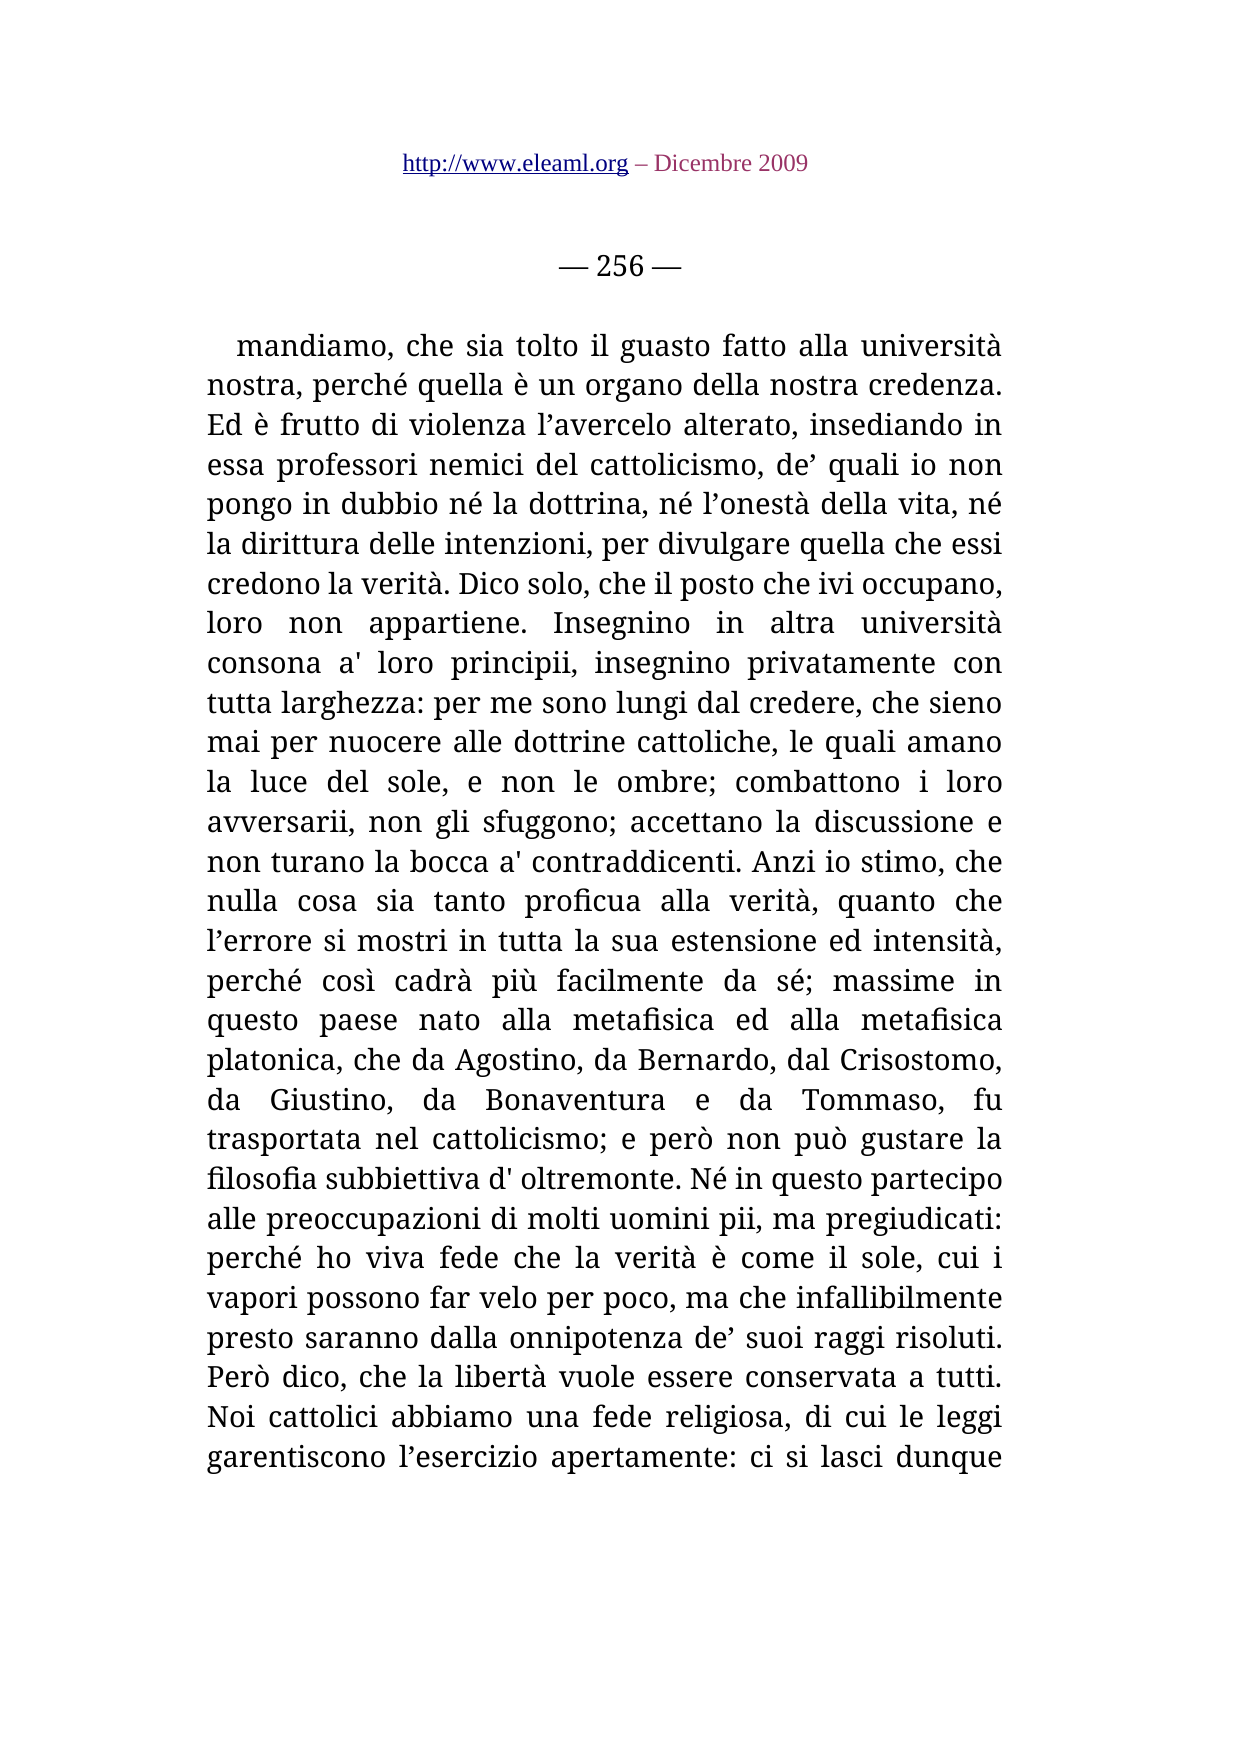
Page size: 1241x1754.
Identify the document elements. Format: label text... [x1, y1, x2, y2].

text mandiamo, che sia tolto il guasto fatto alla università nostra, perché quella è un organo della nostra credenza. Ed è frutto di violenza l’avercelo alterato, insediando in essa professori nemici del cattolicismo, de’ quali io non pongo in dubbio né la dottrina, né l’onestà della vita, né la dirittura delle intenzioni, per divulgare quella che essi credono la verità. Dico solo, che il posto che ivi occupano, loro non appartiene. Insegnino in altra università consona a' loro principii, insegnino privatamente con tutta larghezza: per me sono lungi dal credere, che sieno mai per nuocere alle dottrine cattoliche, le quali amano la luce del sole, e non le ombre; combattono i loro avversarii, non gli sfuggono; accettano la discussione e non turano la bocca a' contraddicenti. Anzi io stimo, che nulla cosa sia tanto proficua alla verità, quanto che l’errore si mostri in tutta la sua estensione ed intensità, perché così cadrà più facilmente da sé; massime in questo paese nato alla metafisica ed alla metafisica platonica, che da Agostino, da Bernardo, dal Crisostomo, da Giustino, da Bonaventura e da Tommaso, fu trasportata nel cattolicismo; e però non può gustare la filosofia subbiettiva d' oltremonte. Né in questo partecipo alle preoccupazioni di molti uomini pii, ma pregiudicati: perché ho viva fede che la verità è come il sole, cui i vapori possono far velo per poco, ma che infallibilmente presto saranno dalla onnipotenza de’ suoi raggi risoluti. Però dico, che la libertà vuole essere conservata a tutti. Noi cattolici abbiamo una fede religiosa, di cui le leggi garentiscono l’esercizio apertamente: ci si lasci dunque [207, 325, 1004, 1476]
text — 256 — [207, 246, 1004, 285]
